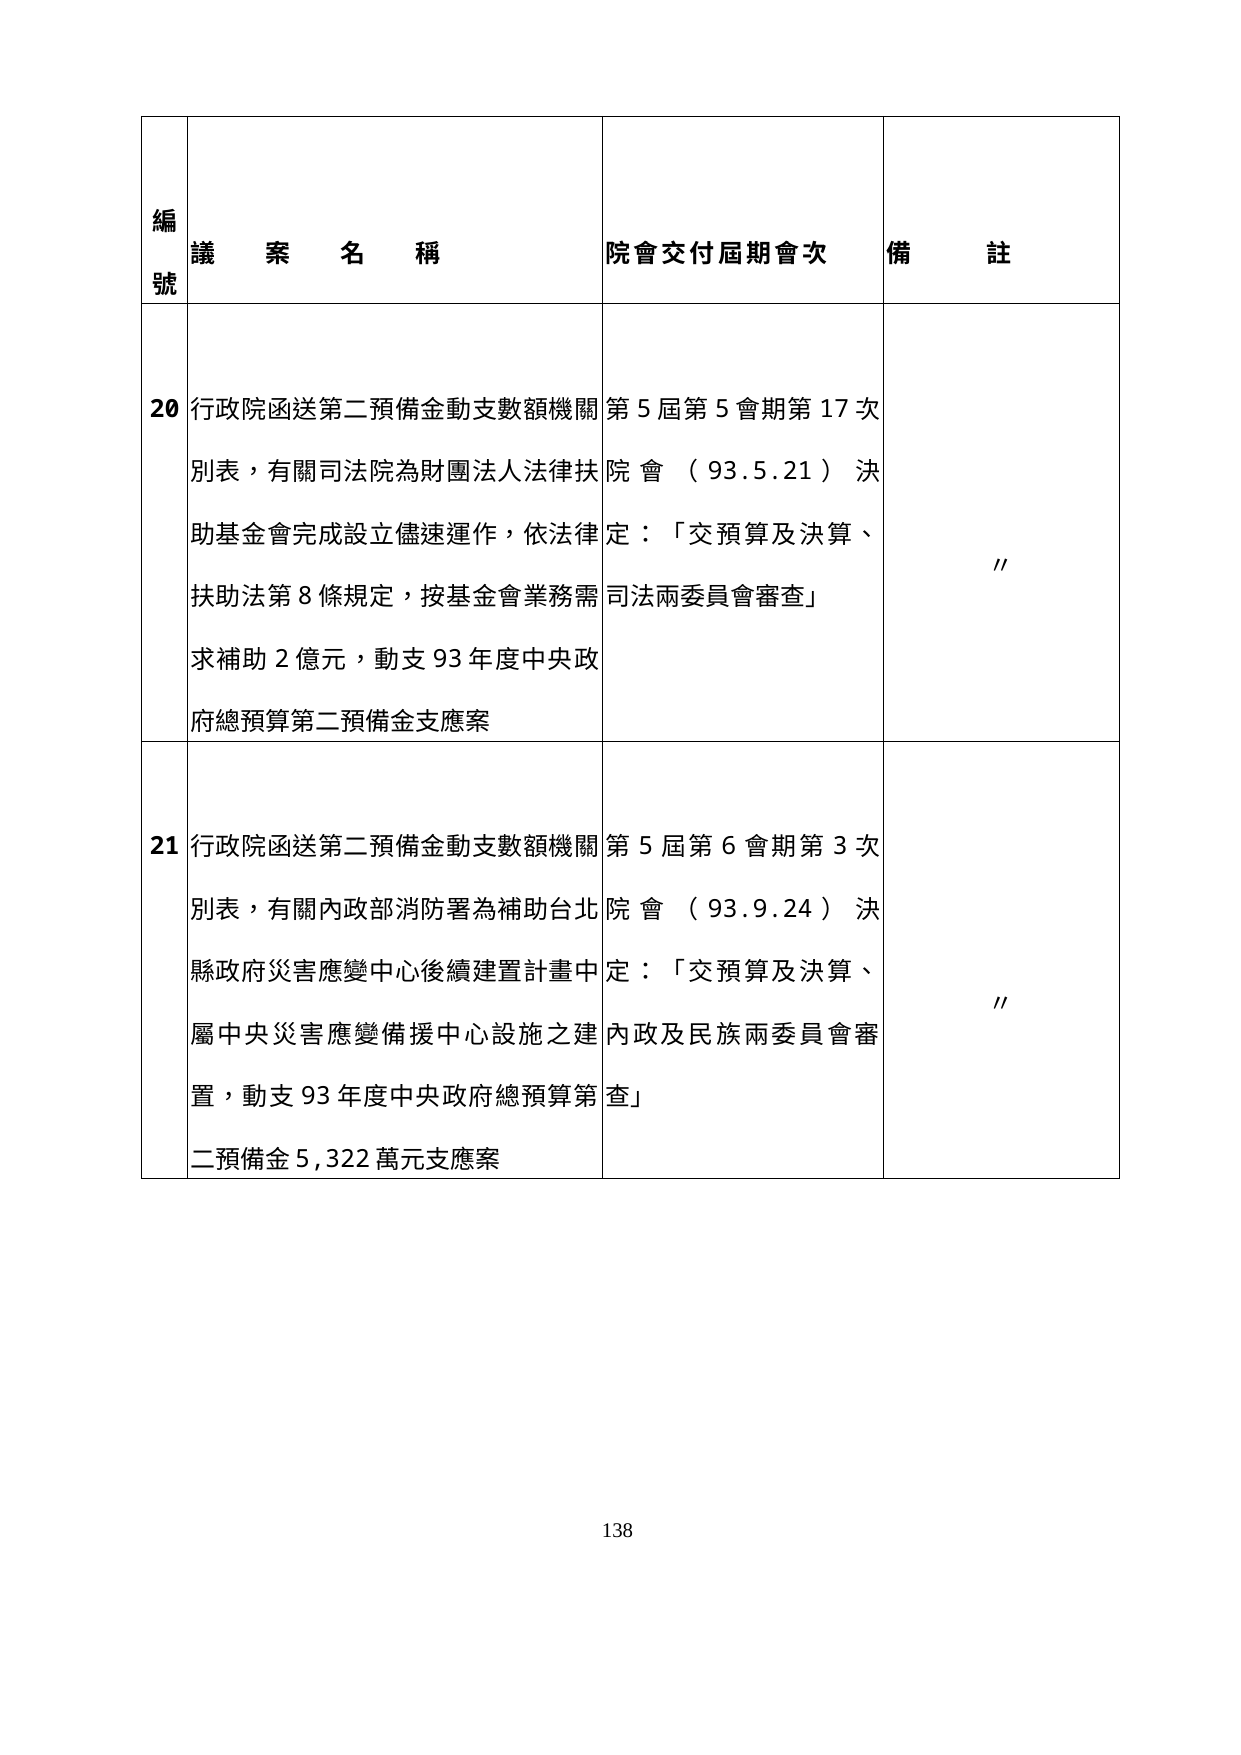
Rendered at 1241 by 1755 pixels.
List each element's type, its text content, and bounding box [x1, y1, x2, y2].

table_cell 行政院函送第二預備金動支數額機關別表，有關內政部消防署為補助台北縣政府災害應變中心後續建置計畫中屬中央災害應變備援中心設施之建置，動支93年度中央政府總預算第二預備金5,322萬元支應案 [188, 742, 602, 1178]
table_header 編號 [142, 117, 187, 303]
table_header 院會交付屆期會次 [603, 117, 883, 303]
table_cell [142, 304, 187, 741]
table_cell [142, 742, 187, 1178]
table_cell 〃 [884, 304, 1119, 741]
table_cell 〃 [884, 742, 1119, 1178]
table_cell 第5屆第5會期第17次院會（93.5.21）決定：「交預算及決算、司法兩委員會審查」 [603, 304, 883, 741]
table_cell 行政院函送第二預備金動支數額機關別表，有關司法院為財團法人法律扶助基金會完成設立儘速運作，依法律扶助法第8條規定，按基金會業務需求補助2億元，動支93年度中央政府總預算第二預備金支應案 [188, 304, 602, 741]
table_header 議 案 名 稱 [188, 117, 602, 303]
table_header 備 註 [884, 117, 1119, 303]
table_cell 第5屆第6會期第3次院會（93.9.24）決定：「交預算及決算、內政及民族兩委員會審查」 [603, 742, 883, 1178]
